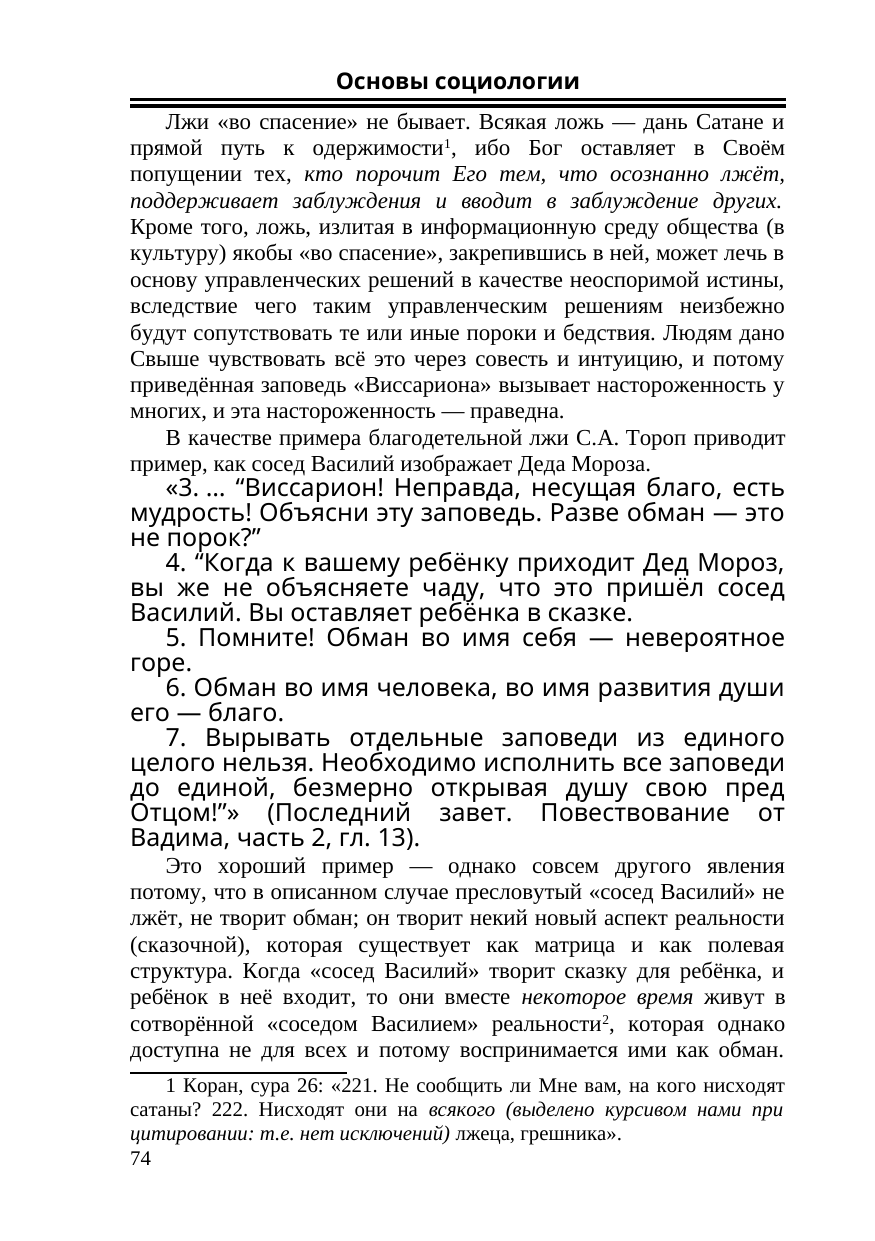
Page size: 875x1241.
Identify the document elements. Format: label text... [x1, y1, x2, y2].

text «3. … “Виссарион! Неправда, несущая благо, есть мудрость! Объясни эту заповедь. Разве обман — это не порок?” [130, 477, 786, 552]
text 7. Вырывать отдельные заповеди из единого целого нельзя. Необходимо исполнить все заповеди до единой, безмерно открывая душу свою пред Отцом!”» (Последний завет. Повествование от Вадима, часть 2, гл. 13). [130, 727, 786, 852]
text 5. Помните! Обман во имя себя — невероятное горе. [130, 627, 786, 677]
text В качестве примера благодетельной лжи С.А. Тороп приводит пример, как сосед Василий изображает Деда Мороза. [130, 424, 786, 477]
text Это хороший пример — однако совсем другого явления потому, что в описанном случае пресловутый «сосед Василий» не лжёт, не творит обман; он творит некий новый аспект реальности (сказочной), которая существует как матрица и как полевая структура. Когда «сосед Василий» творит сказку для ребёнка, и ребёнок в неё входит, то они вместе некоторое время живут в сотворённой «соседом Василием» реальности, которая однако доступна не для всех и потому воспринимается ими как обман. [130, 852, 786, 1062]
text 4. “Когда к вашему ребёнку приходит Дед Мороз, вы же не объясняете чаду, что это пришёл сосед Василий. Вы оставляет ребёнка в сказке. [130, 552, 786, 627]
text Лжи «во спасение» не бывает. Всякая ложь — дань Сатане и прямой путь к одержимости, ибо Бог оставляет в Своём попущении тех, кто порочит Его тем, что осознанно лжёт, поддерживает заблуждения и вводит в заблуждение других. Кроме того, ложь, излитая в информационную среду общества (в культуру) якобы «во спасение», закрепившись в ней, может лечь в основу управленческих решений в качестве неоспоримой истины, вследствие чего таким управленческим решениям неизбежно будут сопутствовать те или иные пороки и бедствия. Людям дано Свыше чувствовать всё это через совесть и интуицию, и потому приведённая заповедь «Виссариона» вызывает настороженность у многих, и эта настороженность — праведна. [130, 108, 786, 424]
text Коран, сура 26: «221. Не сообщить ли Мне вам, на кого нисходят сатаны? 222. Нисходят они на всякого (выделено курсивом нами при цитировании: т.е. нет исключений) лжеца, грешника». [130, 1073, 786, 1145]
text 6. Обман во имя человека, во имя развития души его — благо. [130, 677, 786, 727]
